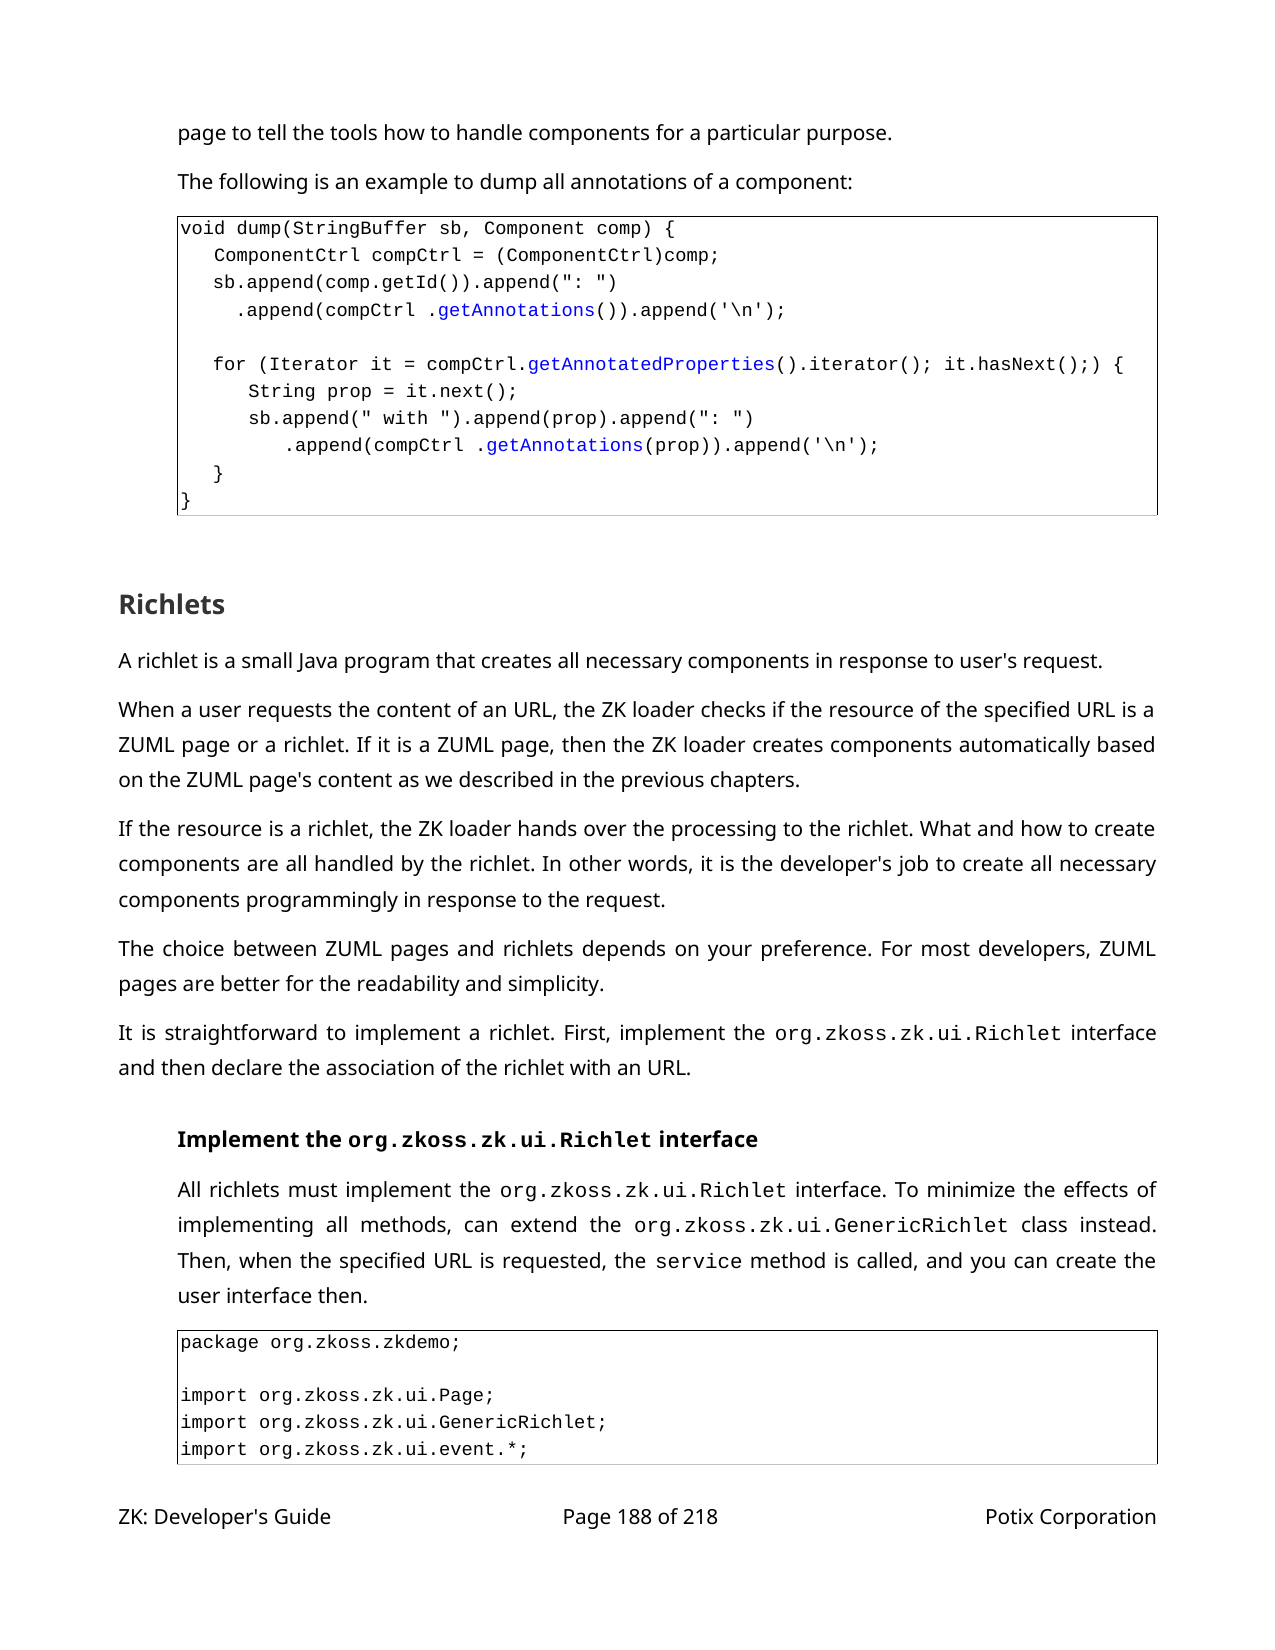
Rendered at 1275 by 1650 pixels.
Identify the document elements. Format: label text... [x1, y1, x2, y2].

text The choice between ZUML pages and richlets depends on your preference. For most developers, ZUML pages are better for the readability and simplicity. [118, 934, 1157, 997]
text ComponentCtrl compCtrl = (ComponentCtrl)comp; [178, 243, 1157, 267]
text sb.append(comp.getId()).append(": ") [178, 270, 1157, 294]
text .append(compCtrl .getAnnotations(prop)).append('\n'); [178, 433, 1157, 458]
text It is straightforward to implement a richlet. First, implement the org.zkoss.zk.ui.Richlet interface and then declare the association of the richlet with an URL. [118, 1018, 1157, 1081]
text The following is an example to dump all annotations of a component: [177, 167, 1157, 195]
text A richlet is a small Java program that creates all necessary components in response to user's request. [118, 646, 1157, 674]
text void dump(StringBuffer sb, Component comp) { [178, 217, 1157, 240]
text } [178, 488, 1157, 515]
text package org.zkoss.zkdemo; import org.zkoss.zk.ui.Page; import org.zkoss.zk.ui.GenericRichlet; import org.zkoss.zk.ui.event.*; [178, 1331, 1157, 1464]
text } [178, 461, 1157, 485]
subtitle Richlets [118, 586, 1157, 623]
subtitle Implement the org.zkoss.zk.ui.Richlet interface [177, 1124, 1157, 1154]
text All richlets must implement the org.zkoss.zk.ui.Richlet interface. To minimize the effects of implementing all methods, can extend the org.zkoss.zk.ui.GenericRichlet class instead. Then, when the specified URL is requested, the service method is called, and you can create the user interface then. [177, 1175, 1157, 1309]
text for (Iterator it = compCtrl.getAnnotatedProperties().iterator(); it.hasNext();) { [178, 352, 1157, 376]
text When a user requests the content of an URL, the ZK loader checks if the resource of the specified URL is a ZUML page or a richlet. If it is a ZUML page, then the ZK loader creates components automatically based on the ZUML page's content as we described in the previous chapters. [118, 695, 1157, 794]
text page to tell the tools how to handle components for a particular purpose. [177, 118, 1157, 146]
text sb.append(" with ").append(prop).append(": ") [178, 406, 1157, 430]
text .append(compCtrl .getAnnotations()).append('\n'); [178, 297, 1157, 322]
text String prop = it.next(); [178, 379, 1157, 403]
text If the resource is a richlet, the ZK loader hands over the processing to the richlet. What and how to create components are all handled by the richlet. In other words, it is the developer's job to create all necessary components programmingly in response to the request. [118, 814, 1157, 913]
